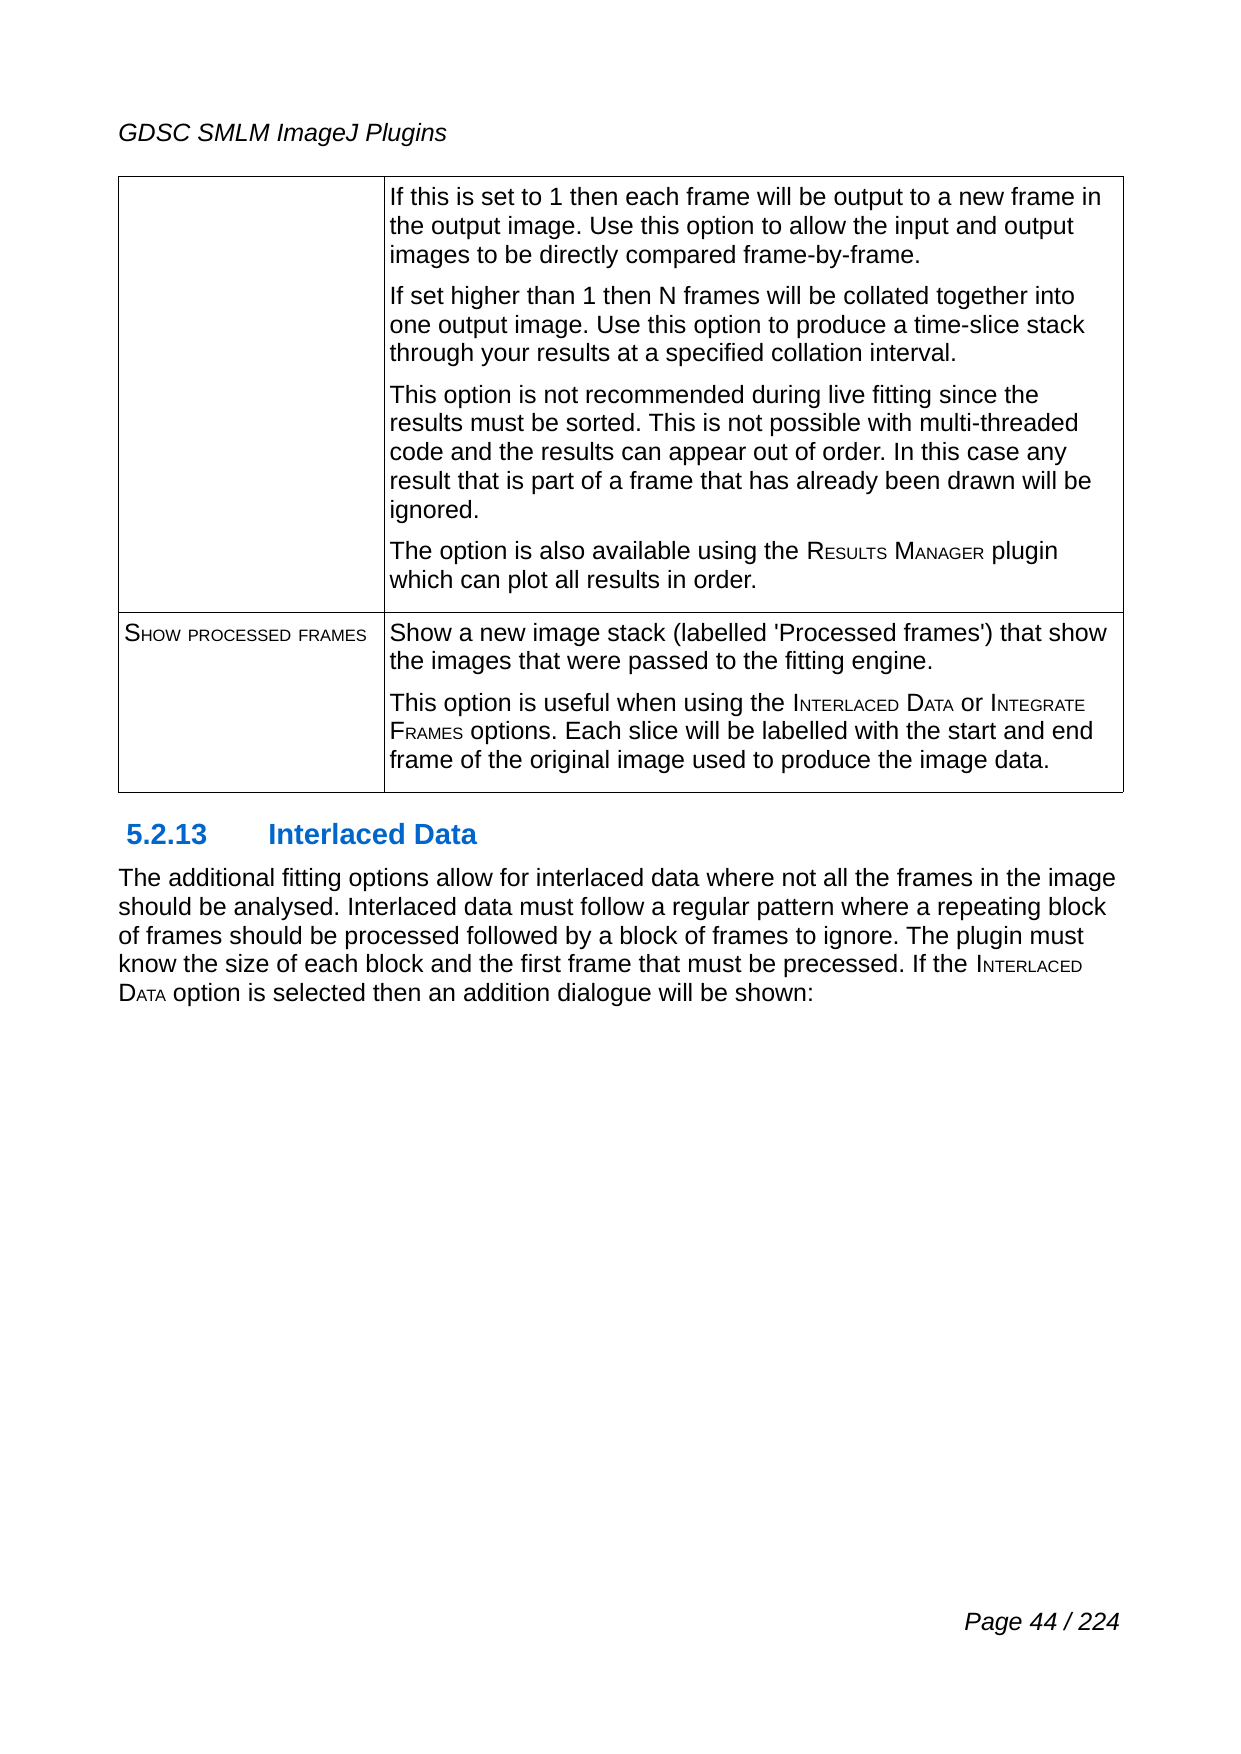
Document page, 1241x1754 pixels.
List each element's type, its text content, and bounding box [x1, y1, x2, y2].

table_cell If this is set to 1 then each frame will be output to a new frame in the output image. Use this option to allow the input and output images to be directly compared frame-by-frame. If set higher than 1 then N frames will be collated together into one output image. Use this option to produce a time-slice stack through your results at a specified collation interval. This option is not recommended during live fitting since the results must be sorted. This is not possible with multi-threaded code and the results can appear out of order. In this case any result that is part of a frame that has already been drawn will be ignored. The option is also available using the Results Manager plugin which can plot all results in order. [385, 177, 1123, 612]
table_cell [119, 177, 384, 612]
table_cell Show a new image stack (labelled 'Processed frames') that show the images that were passed to the fitting engine. This option is useful when using the Interlaced Data or Integrate Frames options. Each slice will be labelled with the start and end frame of the original image used to produce the image data. [385, 613, 1123, 792]
subtitle Interlaced Data [118, 817, 1122, 851]
table_cell Show processed frames [119, 613, 384, 792]
text The additional fitting options allow for interlaced data where not all the frames in the image should be analysed. Interlaced data must follow a regular pattern where a repeating block of frames should be processed followed by a block of frames to ignore. The plugin must know the size of each block and the first frame that must be precessed. If the Interlaced Data option is selected then an addition dialogue will be shown: [118, 863, 1122, 1007]
